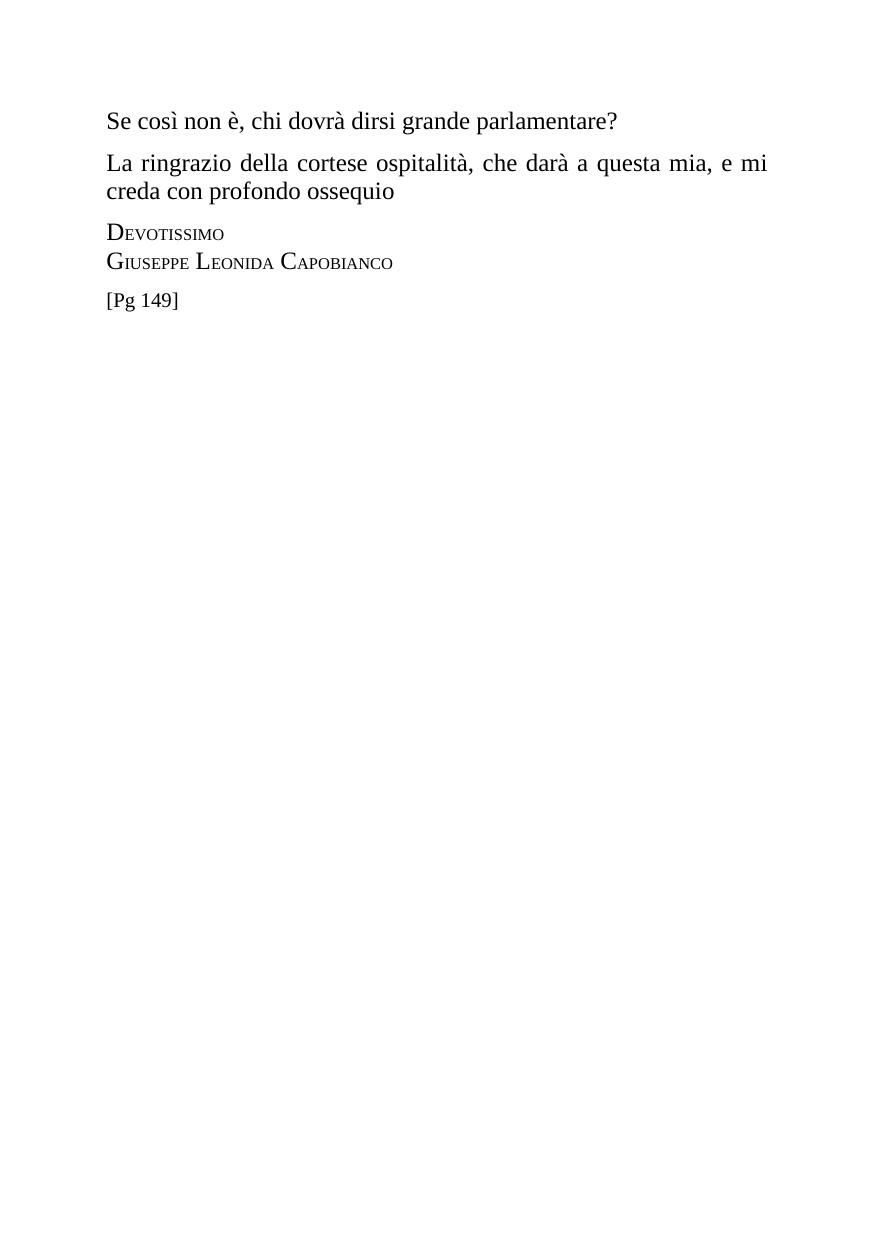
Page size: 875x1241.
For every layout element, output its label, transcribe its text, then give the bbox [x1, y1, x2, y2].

text Devotissimo [106, 217, 768, 246]
text Giuseppe Leonida Capobianco [106, 246, 768, 275]
text Se così non è, chi dovrà dirsi grande parlamentare? [106, 106, 768, 135]
text [Pg 149] [106, 288, 768, 312]
text La ringrazio della cortese ospitalità, che darà a questa mia, e mi creda con profondo ossequio [106, 148, 768, 205]
